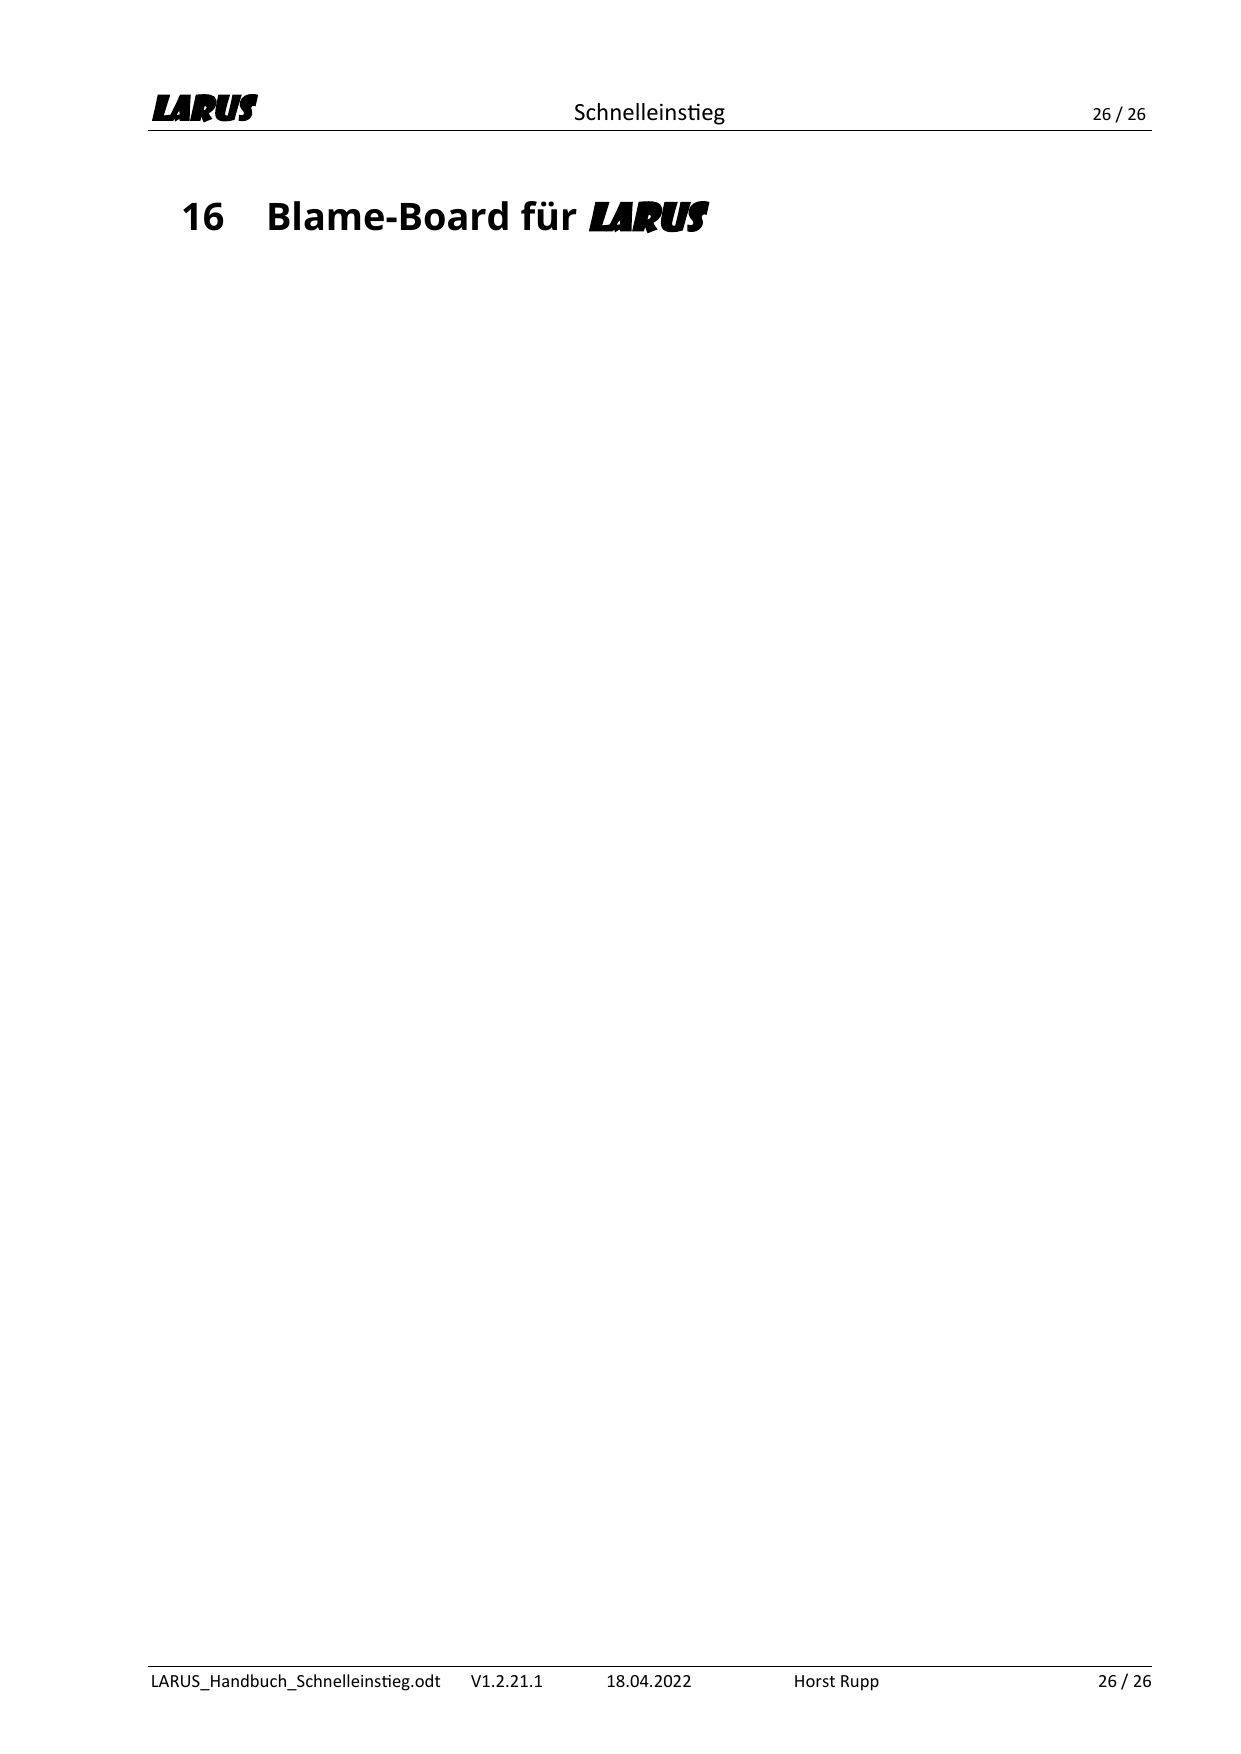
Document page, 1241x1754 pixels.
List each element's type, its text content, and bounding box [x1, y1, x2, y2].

subtitle Blame-Board für LARUS [148, 155, 1128, 266]
